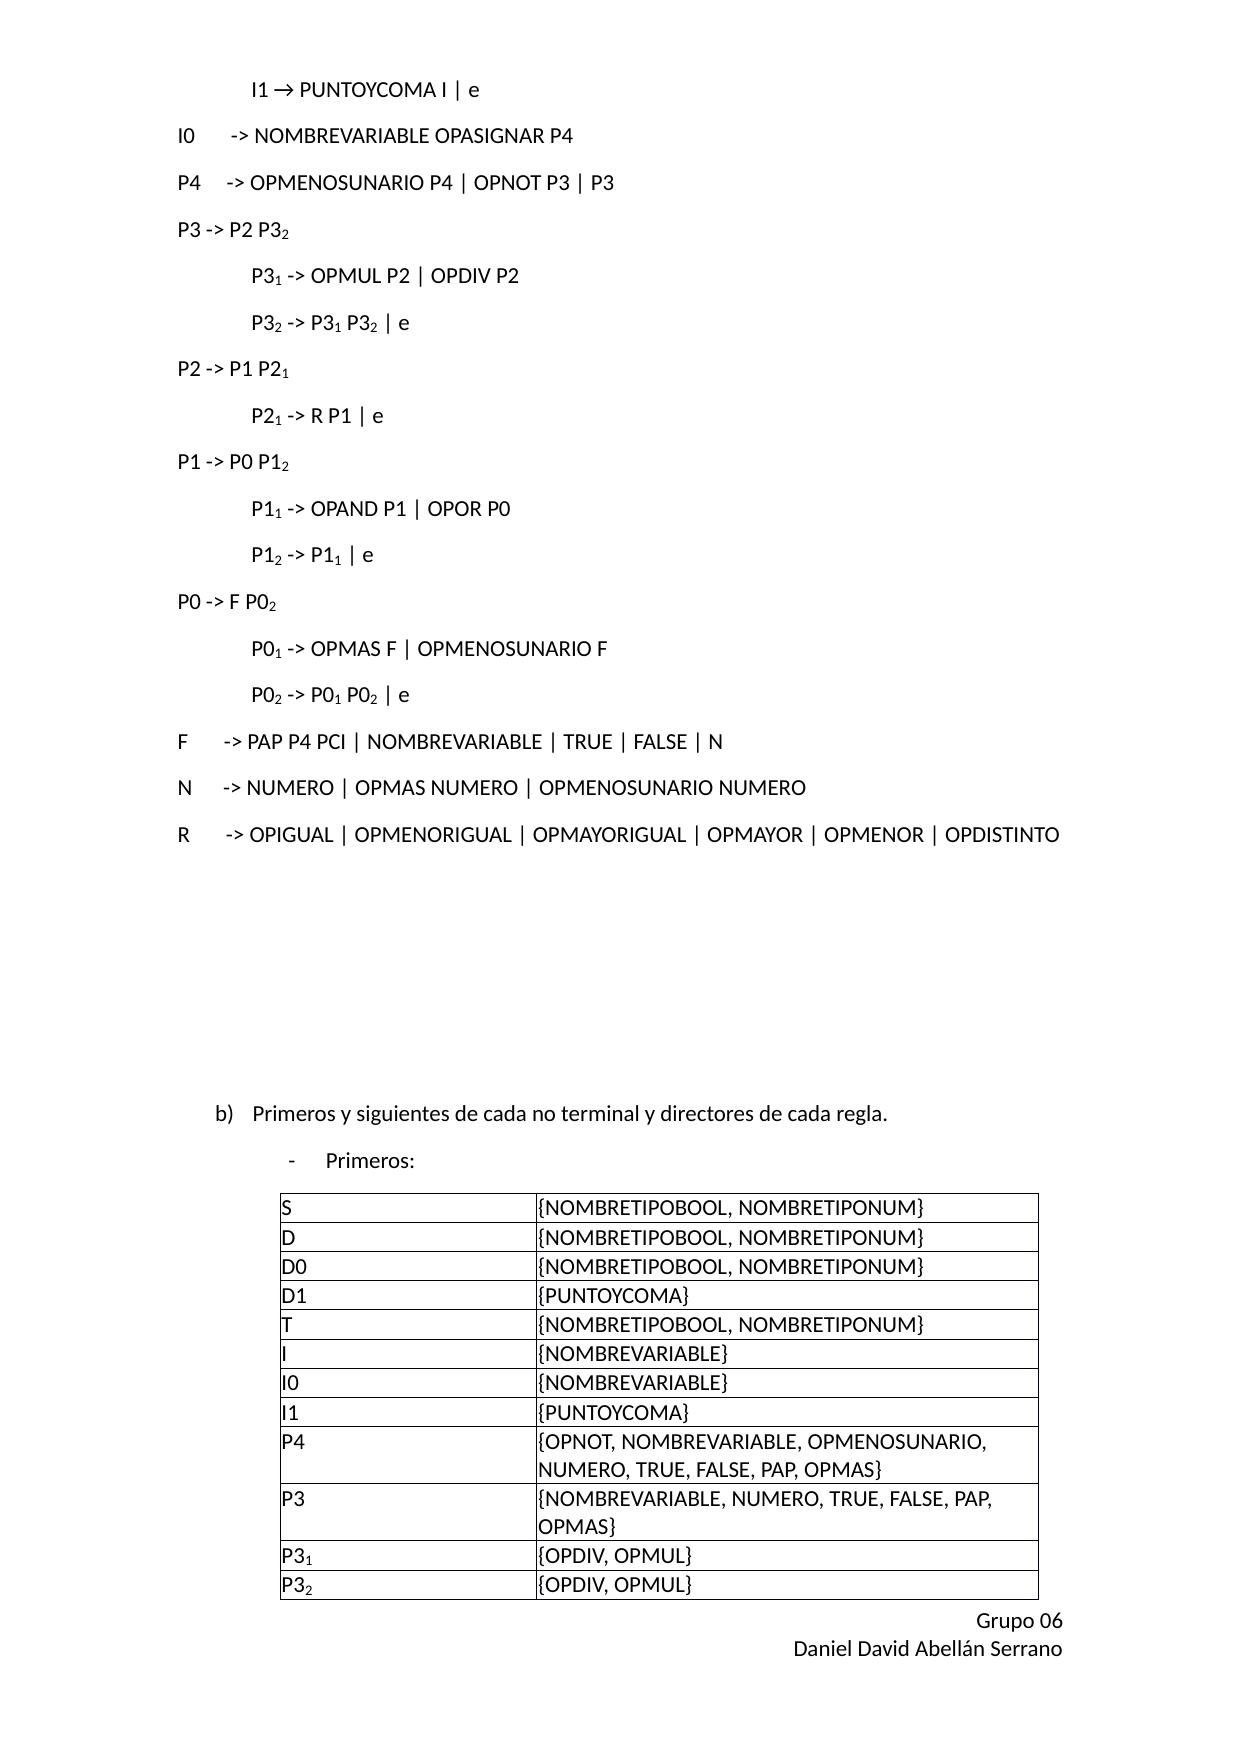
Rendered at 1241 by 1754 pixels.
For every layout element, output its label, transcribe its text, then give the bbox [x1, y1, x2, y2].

text P01 -> OPMAS F | OPMENOSUNARIO F [177, 634, 1063, 662]
table_cell {OPNOT, NOMBREVARIABLE, OPMENOSUNARIO, NUMERO, TRUE, FALSE, PAP, OPMAS} [537, 1427, 1038, 1483]
table_cell {NOMBRETIPOBOOL, NOMBRETIPONUM} [537, 1252, 1038, 1280]
text P12 -> P11 | e [177, 541, 1063, 569]
table_cell P31 [281, 1541, 536, 1569]
text I0 -> NOMBREVARIABLE OPASIGNAR P4 [177, 122, 1063, 149]
table_header {NOMBRETIPOBOOL, NOMBRETIPONUM} [537, 1194, 1038, 1222]
table_cell {OPDIV, OPMUL} [537, 1571, 1038, 1598]
table_header S [281, 1194, 536, 1222]
list Primeros: [288, 1146, 1063, 1174]
text R -> OPIGUAL | OPMENORIGUAL | OPMAYORIGUAL | OPMAYOR | OPMENOR | OPDISTINTO [177, 820, 1063, 848]
text P31 -> OPMUL P2 | OPDIV P2 [177, 261, 1063, 289]
table_cell {OPDIV, OPMUL} [537, 1541, 1038, 1569]
text P0 -> F P02 [177, 587, 1063, 615]
text P21 -> R P1 | e [177, 401, 1063, 429]
table_cell {NOMBRETIPOBOOL, NOMBRETIPONUM} [537, 1310, 1038, 1338]
text P11 -> OPAND P1 | OPOR P0 [177, 494, 1063, 522]
table_cell D1 [281, 1281, 536, 1309]
text I1 → PUNTOYCOMA I | e [177, 75, 1063, 103]
table_cell P32 [281, 1571, 536, 1598]
text P3 -> P2 P32 [177, 215, 1063, 243]
table_cell P4 [281, 1427, 536, 1483]
table_cell {NOMBREVARIABLE} [537, 1340, 1038, 1367]
table_cell {NOMBREVARIABLE} [537, 1369, 1038, 1397]
table_cell I [281, 1340, 536, 1367]
table_cell {PUNTOYCOMA} [537, 1281, 1038, 1309]
table_cell P3 [281, 1484, 536, 1540]
table_cell I1 [281, 1398, 536, 1426]
table_cell I0 [281, 1369, 536, 1397]
table_cell D0 [281, 1252, 536, 1280]
table_cell T [281, 1310, 536, 1338]
text P02 -> P01 P02 | e [177, 680, 1063, 708]
text P2 -> P1 P21 [177, 354, 1063, 382]
table_cell {PUNTOYCOMA} [537, 1398, 1038, 1426]
table_cell {NOMBREVARIABLE, NUMERO, TRUE, FALSE, PAP, OPMAS} [537, 1484, 1038, 1540]
table_cell {NOMBRETIPOBOOL, NOMBRETIPONUM} [537, 1223, 1038, 1251]
text P1 -> P0 P12 [177, 447, 1063, 476]
text N -> NUMERO | OPMAS NUMERO | OPMENOSUNARIO NUMERO [177, 773, 1063, 801]
text P32 -> P31 P32 | e [177, 308, 1063, 336]
text F -> PAP P4 PCI | NOMBREVARIABLE | TRUE | FALSE | N [177, 727, 1063, 755]
text P4 -> OPMENOSUNARIO P4 | OPNOT P3 | P3 [177, 168, 1063, 196]
table_cell D [281, 1223, 536, 1251]
list Primeros y siguientes de cada no terminal y directores de cada regla. [215, 1099, 1063, 1127]
